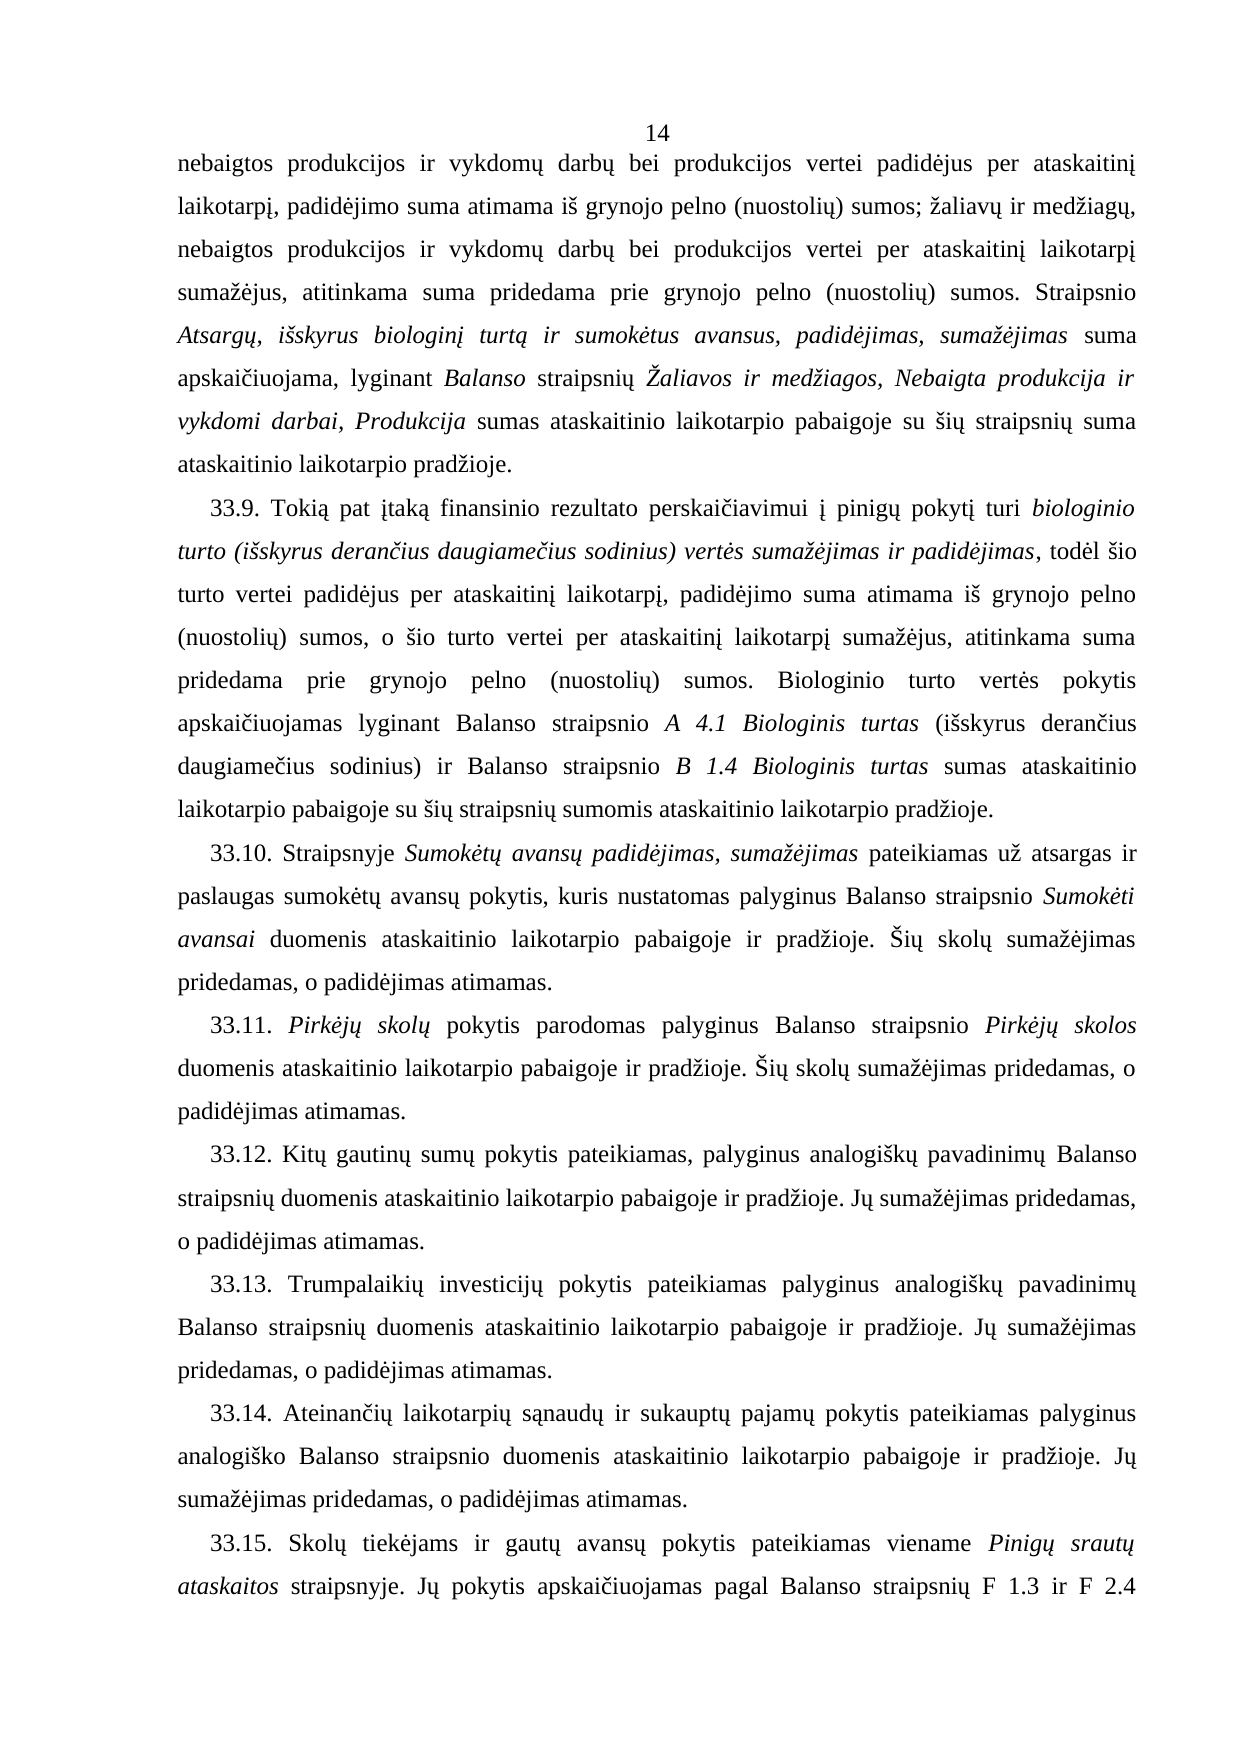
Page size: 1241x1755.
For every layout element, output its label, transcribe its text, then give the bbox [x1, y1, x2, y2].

text 33.15. Skolų tiekėjams ir gautų avansų pokytis pateikiamas viename Pinigų srautų ataskaitos straipsnyje. Jų pokytis apskaičiuojamas pagal Balanso straipsnių F 1.3 ir F 2.4 [177, 1528, 1137, 1599]
text nebaigtos produkcijos ir vykdomų darbų bei produkcijos vertei padidėjus per ataskaitinį laikotarpį, padidėjimo suma atimama iš grynojo pelno (nuostolių) sumos; žaliavų ir medžiagų, nebaigtos produkcijos ir vykdomų darbų bei produkcijos vertei per ataskaitinį laikotarpį sumažėjus, atitinkama suma pridedama prie grynojo pelno (nuostolių) sumos. Straipsnio Atsargų, išskyrus biologinį turtą ir sumokėtus avansus, padidėjimas, sumažėjimas suma apskaičiuojama, lyginant Balanso straipsnių Žaliavos ir medžiagos, Nebaigta produkcija ir vykdomi darbai, Produkcija sumas ataskaitinio laikotarpio pabaigoje su šių straipsnių suma ataskaitinio laikotarpio pradžioje. [177, 148, 1137, 478]
text 33.11. Pirkėjų skolų pokytis parodomas palyginus Balanso straipsnio Pirkėjų skolos duomenis ataskaitinio laikotarpio pabaigoje ir pradžioje. Šių skolų sumažėjimas pridedamas, o padidėjimas atimamas. [177, 1010, 1137, 1125]
text 33.9. Tokią pat įtaką finansinio rezultato perskaičiavimui į pinigų pokytį turi biologinio turto (išskyrus derančius daugiamečius sodinius) vertės sumažėjimas ir padidėjimas, todėl šio turto vertei padidėjus per ataskaitinį laikotarpį, padidėjimo suma atimama iš grynojo pelno (nuostolių) sumos, o šio turto vertei per ataskaitinį laikotarpį sumažėjus, atitinkama suma pridedama prie grynojo pelno (nuostolių) sumos. Biologinio turto vertės pokytis apskaičiuojamas lyginant Balanso straipsnio A 4.1 Biologinis turtas (išskyrus derančius daugiamečius sodinius) ir Balanso straipsnio B 1.4 Biologinis turtas sumas ataskaitinio laikotarpio pabaigoje su šių straipsnių sumomis ataskaitinio laikotarpio pradžioje. [177, 493, 1137, 823]
text 33.10. Straipsnyje Sumokėtų avansų padidėjimas, sumažėjimas pateikiamas už atsargas ir paslaugas sumokėtų avansų pokytis, kuris nustatomas palyginus Balanso straipsnio Sumokėti avansai duomenis ataskaitinio laikotarpio pabaigoje ir pradžioje. Šių skolų sumažėjimas pridedamas, o padidėjimas atimamas. [177, 838, 1137, 996]
text 33.12. Kitų gautinų sumų pokytis pateikiamas, palyginus analogiškų pavadinimų Balanso straipsnių duomenis ataskaitinio laikotarpio pabaigoje ir pradžioje. Jų sumažėjimas pridedamas, o padidėjimas atimamas. [177, 1139, 1137, 1254]
text 33.14. Ateinančių laikotarpių sąnaudų ir sukauptų pajamų pokytis pateikiamas palyginus analogiško Balanso straipsnio duomenis ataskaitinio laikotarpio pabaigoje ir pradžioje. Jų sumažėjimas pridedamas, o padidėjimas atimamas. [177, 1398, 1137, 1513]
text 33.13. Trumpalaikių investicijų pokytis pateikiamas palyginus analogiškų pavadinimų Balanso straipsnių duomenis ataskaitinio laikotarpio pabaigoje ir pradžioje. Jų sumažėjimas pridedamas, o padidėjimas atimamas. [177, 1269, 1137, 1384]
